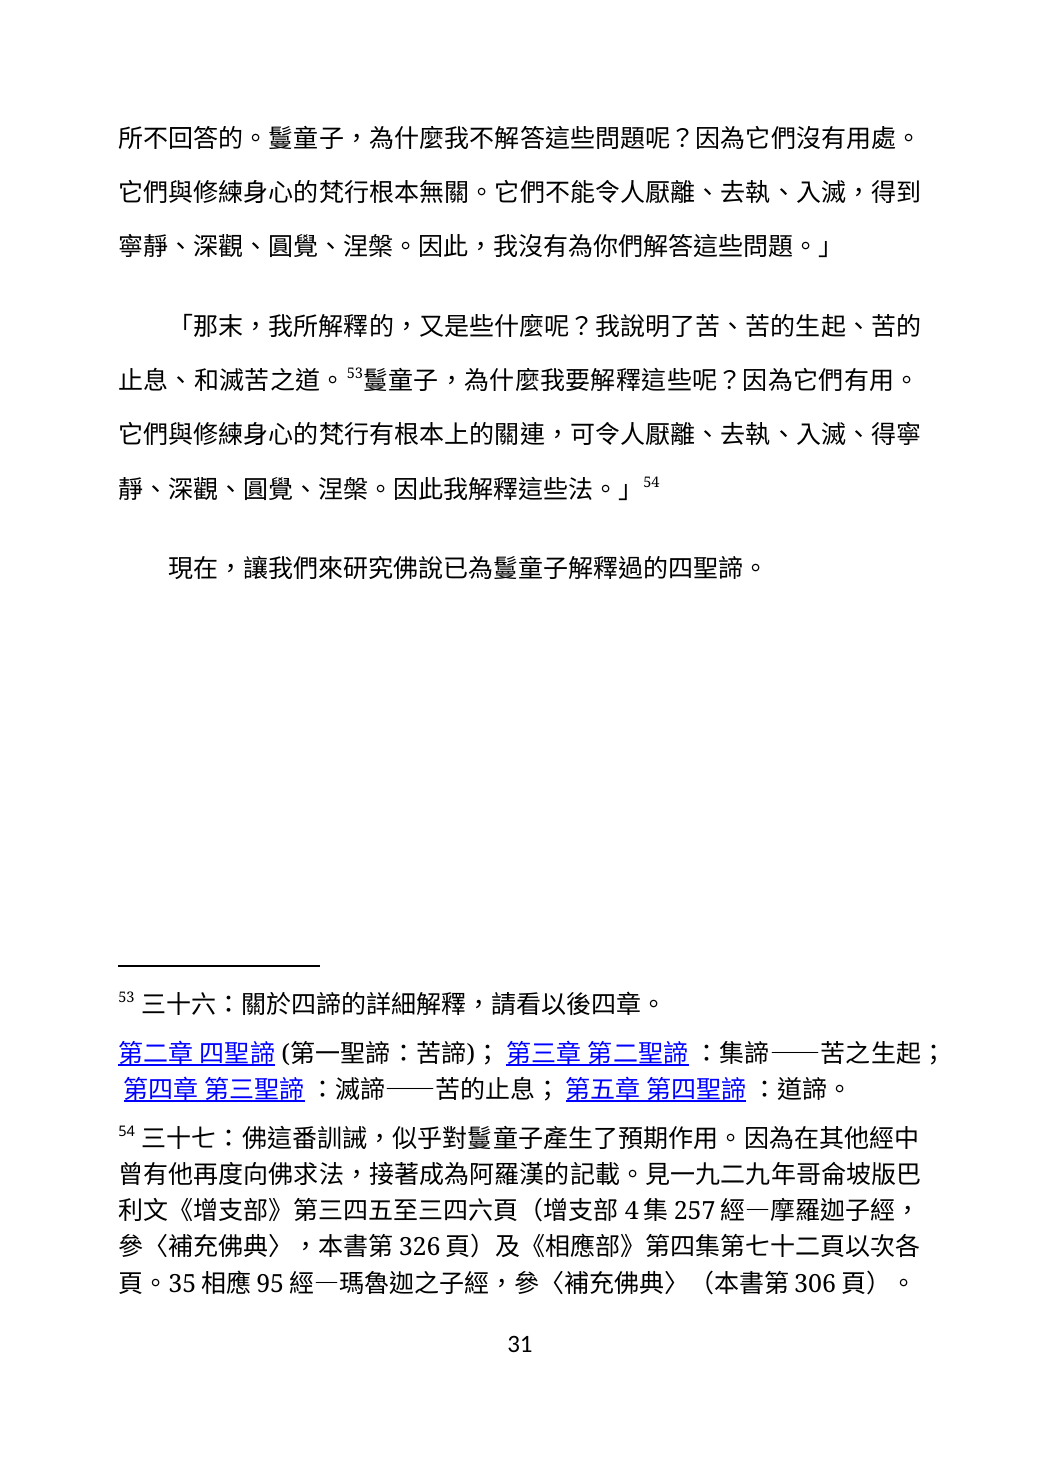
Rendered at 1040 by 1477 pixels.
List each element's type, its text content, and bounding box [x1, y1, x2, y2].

text 「那末，我所解釋的，又是些什麼呢？我說明了苦、苦的生起、苦的止息、和滅苦之道。鬘童子，為什麼我要解釋這些呢？因為它們有用。它們與修練身心的梵行有根本上的關連，可令人厭離、去執、入滅、得寧靜、深觀、圓覺、涅槃。因此我解釋這些法。」 [118, 306, 921, 506]
text 所不回答的。鬘童子，為什麼我不解答這些問題呢？因為它們沒有用處。它們與修練身心的梵行根本無關。它們不能令人厭離、去執、入滅，得到寧靜、深觀、圓覺、涅槃。因此，我沒有為你們解答這些問題。」 [118, 118, 921, 263]
text 三十七：佛這番訓誡，似乎對鬘童子產生了預期作用。因為在其他經中曾有他再度向佛求法，接著成為阿羅漢的記載。見一九二九年哥侖坡版巴利文《增支部》第三四五至三四六頁（增支部4集257經—摩羅迦子經，參〈補充佛典〉，本書第326頁）及《相應部》第四集第七十二頁以次各頁。35相應95經—瑪魯迦之子經，參〈補充佛典〉（本書第306頁）。 [118, 1118, 921, 1299]
text 第二章 四聖諦 (第一聖諦：苦諦)； 第三章 第二聖諦 ：集諦——苦之生起； 第四章 第三聖諦 ：滅諦——苦的止息； 第五章 第四聖諦 ：道諦。 [118, 1033, 921, 1106]
text 三十六：關於四諦的詳細解釋，請看以後四章。 [118, 984, 921, 1021]
text 現在，讓我們來研究佛說已為鬘童子解釋過的四聖諦。 [118, 549, 921, 585]
